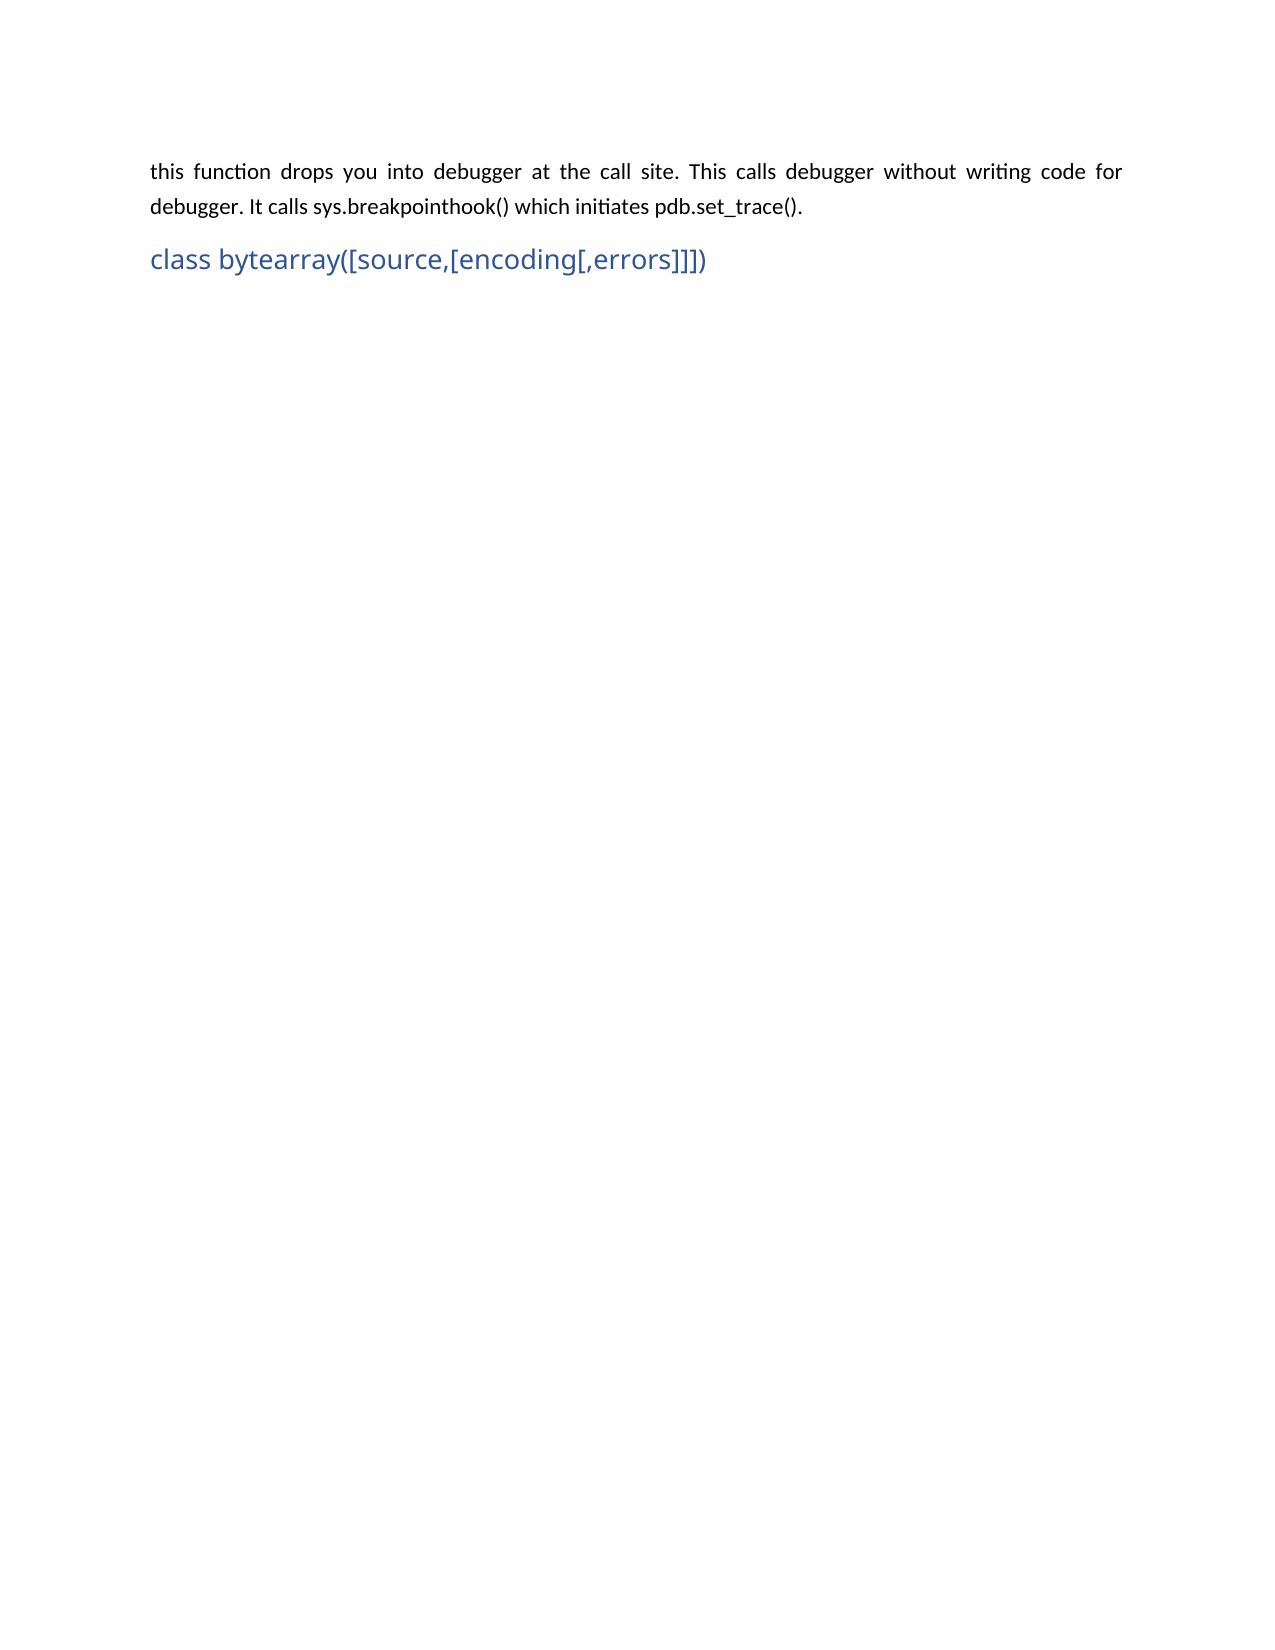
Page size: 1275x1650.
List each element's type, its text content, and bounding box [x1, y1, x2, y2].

text this function drops you into debugger at the call site. This calls debugger without writing code for debugger. It calls sys.breakpointhook() which initiates pdb.set_trace(). [150, 150, 1125, 220]
text class bytearray([source,[encoding[,errors]]]) [150, 241, 1125, 278]
